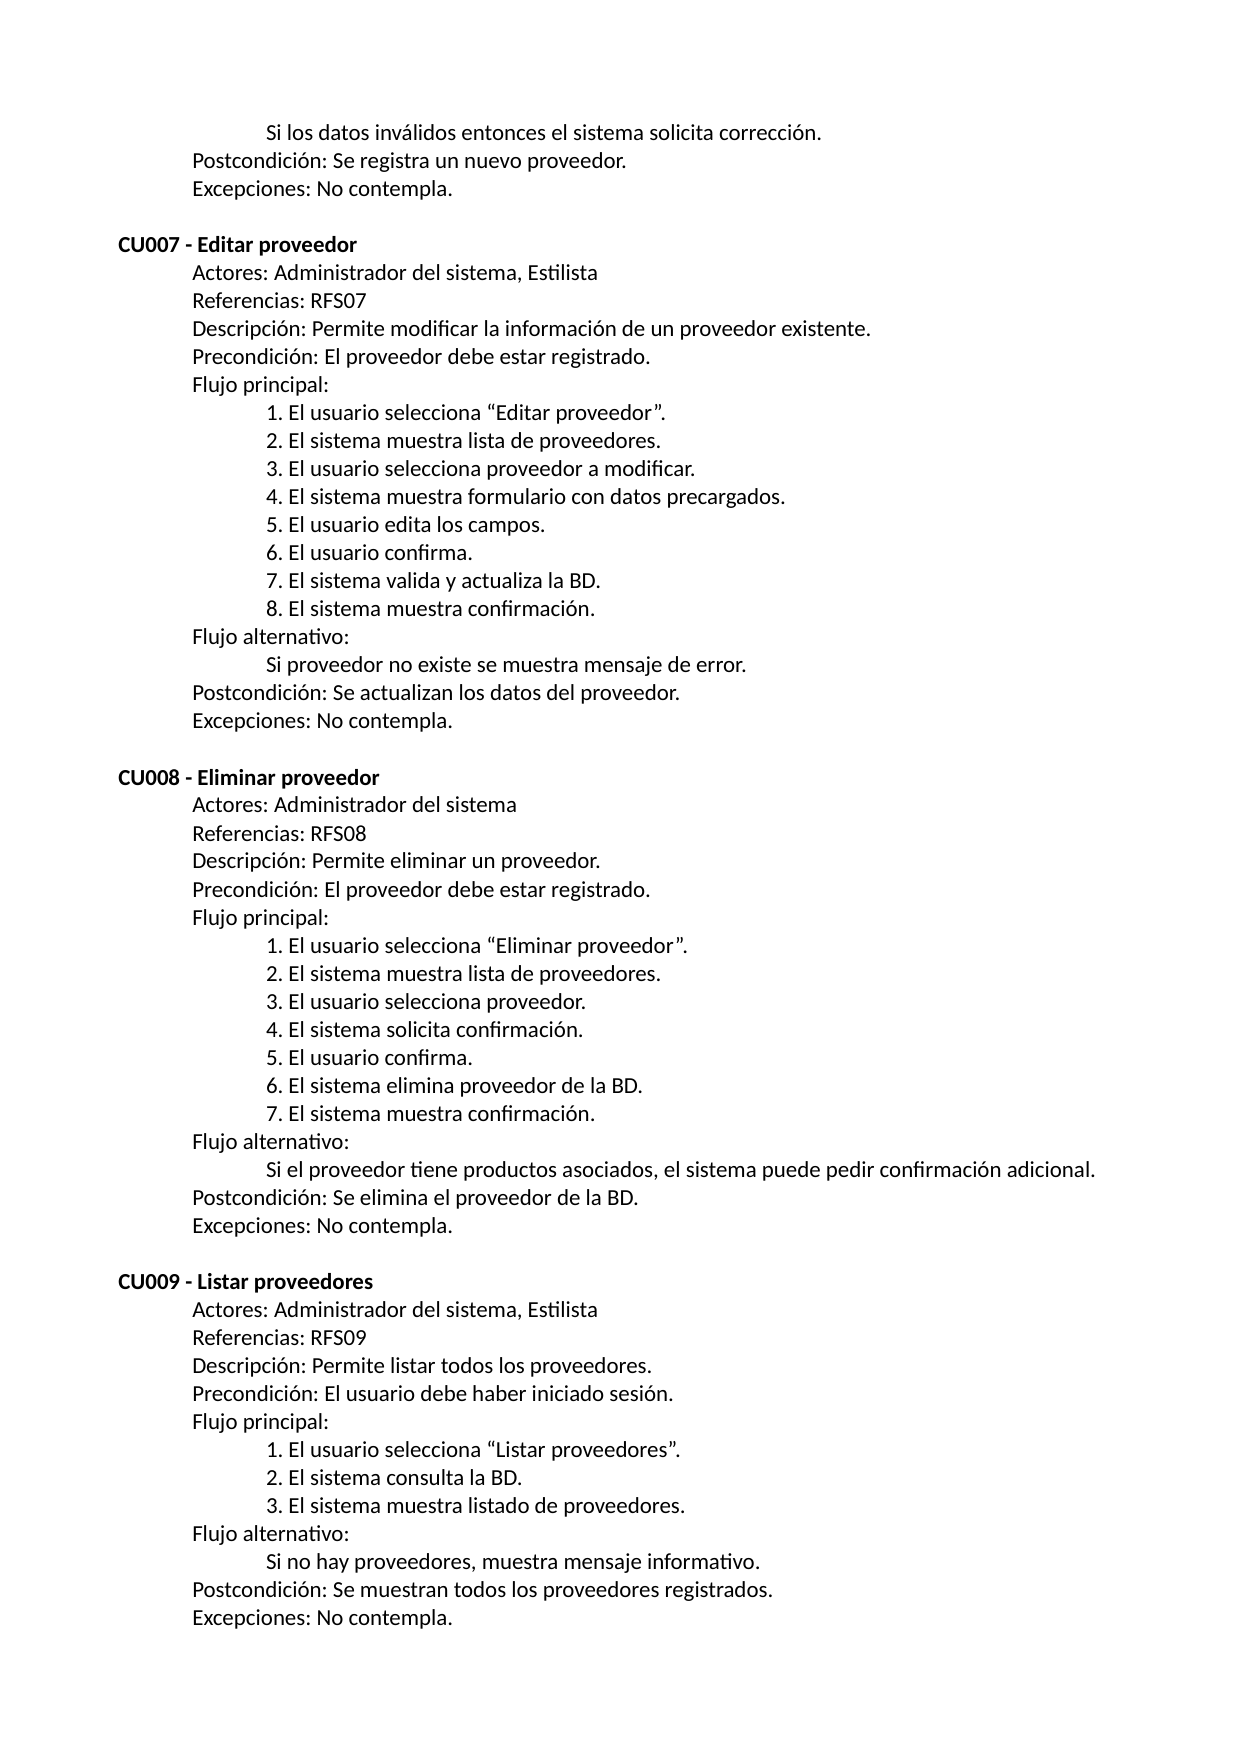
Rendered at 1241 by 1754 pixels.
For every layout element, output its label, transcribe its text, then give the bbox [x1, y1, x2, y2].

text Si los datos inválidos entonces el sistema solicita corrección. Postcondición: Se registra un nuevo proveedor. Excepciones: No contempla. CU007 - Editar proveedor Actores: Administrador del sistema, Estilista Referencias: RFS07 Descripción: Permite modificar la información de un proveedor existente. Precondición: El proveedor debe estar registrado. Flujo principal: 1. El usuario selecciona “Editar proveedor”. 2. El sistema muestra lista de proveedores. 3. El usuario selecciona proveedor a modificar. 4. El sistema muestra formulario con datos precargados. 5. El usuario edita los campos. 6. El usuario confirma. 7. El sistema valida y actualiza la BD. 8. El sistema muestra confirmación. Flujo alternativo: Si proveedor no existe se muestra mensaje de error. Postcondición: Se actualizan los datos del proveedor. Excepciones: No contempla. CU008 - Eliminar proveedor Actores: Administrador del sistema Referencias: RFS08 Descripción: Permite eliminar un proveedor. Precondición: El proveedor debe estar registrado. Flujo principal: 1. El usuario selecciona “Eliminar proveedor”. 2. El sistema muestra lista de proveedores. 3. El usuario selecciona proveedor. 4. El sistema solicita confirmación. 5. El usuario confirma. 6. El sistema elimina proveedor de la BD. 7. El sistema muestra confirmación. Flujo alternativo: Si el proveedor tiene productos asociados, el sistema puede pedir confirmación adicional. Postcondición: Se elimina el proveedor de la BD. Excepciones: No contempla. CU009 - Listar proveedores Actores: Administrador del sistema, Estilista Referencias: RFS09 Descripción: Permite listar todos los proveedores. Precondición: El usuario debe haber iniciado sesión. Flujo principal: 1. El usuario selecciona “Listar proveedores”. 2. El sistema consulta la BD. 3. El sistema muestra listado de proveedores. Flujo alternativo: Si no hay proveedores, muestra mensaje informativo. Postcondición: Se muestran todos los proveedores registrados. Excepciones: No contempla. [118, 118, 1122, 1631]
